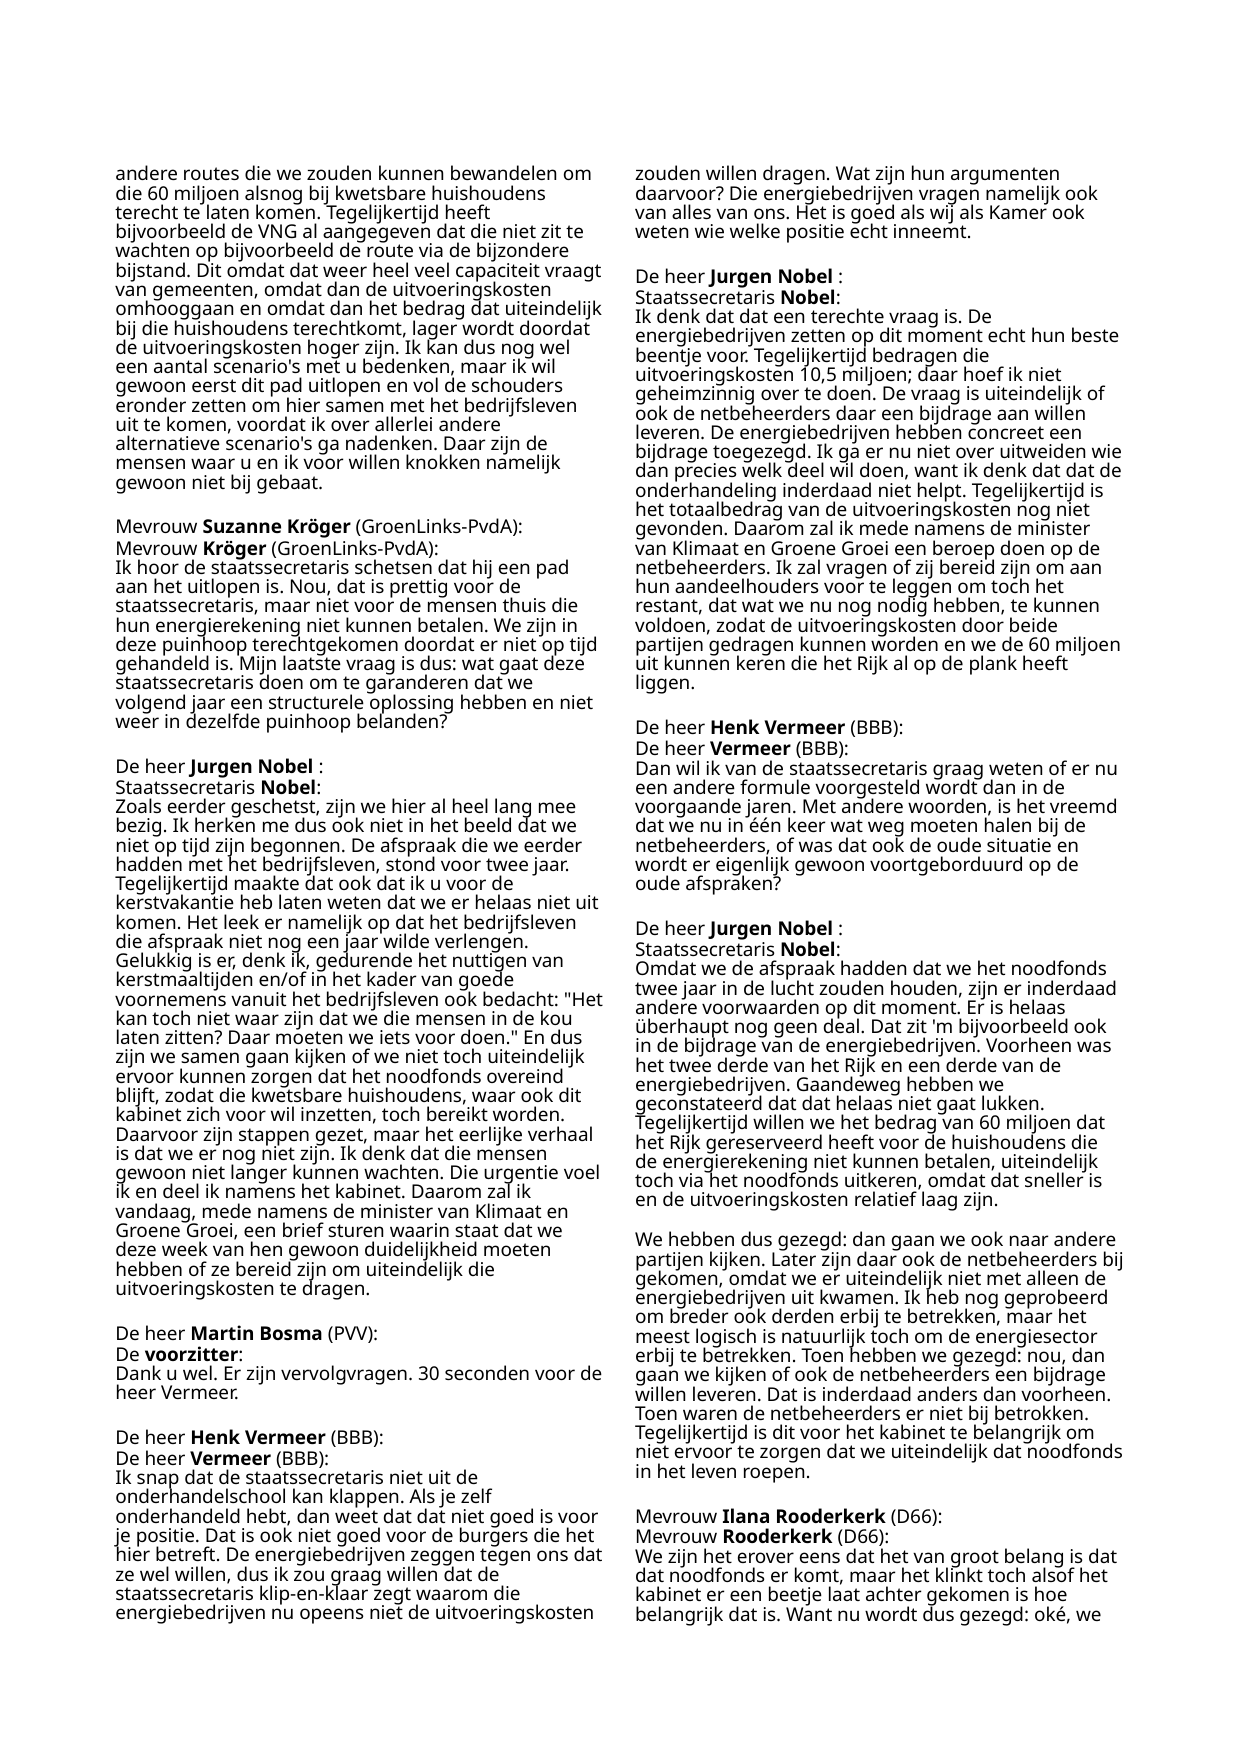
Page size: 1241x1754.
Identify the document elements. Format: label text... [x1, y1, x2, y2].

text De voorzitter: [115, 1346, 605, 1365]
text De heer Henk Vermeer (BBB): [115, 1424, 605, 1450]
text Ik hoor de staatssecretaris schetsen dat hij een pad aan het uitlopen is. Nou, dat is prettig voor de staatssecretaris, maar niet voor de mensen thuis die hun energierekening niet kunnen betalen. We zijn in deze puinhoop terechtgekomen doordat er niet op tijd gehandeld is. Mijn laatste vraag is dus: wat gaat deze staatssecretaris doen om te garanderen dat we volgend jaar een structurele oplossing hebben en niet weer in dezelfde puinhoop belanden? [115, 559, 605, 732]
text Mevrouw Rooderkerk (D66): [635, 1528, 1125, 1548]
text andere routes die we zouden kunnen bewandelen om die 60 miljoen alsnog bij kwetsbare huishoudens terecht te laten komen. Tegelijkertijd heeft bijvoorbeeld de VNG al aangegeven dat die niet zit te wachten op bijvoorbeeld de route via de bijzondere bijstand. Dit omdat dat weer heel veel capaciteit vraagt van gemeenten, omdat dan de uitvoeringskosten omhooggaan en omdat dan het bedrag dat uiteindelijk bij die huishoudens terechtkomt, lager wordt doordat de uitvoeringskosten hoger zijn. Ik kan dus nog wel een aantal scenario's met u bedenken, maar ik wil gewoon eerst dit pad uitlopen en vol de schouders eronder zetten om hier samen met het bedrijfsleven uit te komen, voordat ik over allerlei andere alternatieve scenario's ga nadenken. Daar zijn de mensen waar u en ik voor willen knokken namelijk gewoon niet bij gebaat. [115, 165, 605, 493]
text Dank u wel. Er zijn vervolgvragen. 30 seconden voor de heer Vermeer. [115, 1365, 605, 1403]
text Ik snap dat de staatssecretaris niet uit de onderhandelschool kan klappen. Als je zelf onderhandeld hebt, dan weet dat dat niet goed is voor je positie. Dat is ook niet goed voor de burgers die het hier betreft. De energiebedrijven zeggen tegen ons dat ze wel willen, dus ik zou graag willen dat de staatssecretaris klip-en-klaar zegt waarom die energiebedrijven nu opeens niet de uitvoeringskosten [115, 1469, 605, 1623]
text De heer Jurgen Nobel : [115, 753, 605, 779]
text Ik denk dat dat een terechte vraag is. De energiebedrijven zetten op dit moment echt hun beste beentje voor. Tegelijkertijd bedragen die uitvoeringskosten 10,5 miljoen; daar hoef ik niet geheimzinnig over te doen. De vraag is uiteindelijk of ook de netbeheerders daar een bijdrage aan willen leveren. De energiebedrijven hebben concreet een bijdrage toegezegd. Ik ga er nu niet over uitweiden wie dan precies welk deel wil doen, want ik denk dat dat de onderhandeling inderdaad niet helpt. Tegelijkertijd is het totaalbedrag van de uitvoeringskosten nog niet gevonden. Daarom zal ik mede namens de minister van Klimaat en Groene Groei een beroep doen op de netbeheerders. Ik zal vragen of zij bereid zijn om aan hun aandeelhouders voor te leggen om toch het restant, dat wat we nu nog nodig hebben, te kunnen voldoen, zodat de uitvoeringskosten door beide partijen gedragen kunnen worden en we de 60 miljoen uit kunnen keren die het Rijk al op de plank heeft liggen. [635, 308, 1125, 694]
text Mevrouw Kröger (GroenLinks-PvdA): [115, 539, 605, 559]
text Dan wil ik van de staatssecretaris graag weten of er nu een andere formule voorgesteld wordt dan in de voorgaande jaren. Met andere woorden, is het vreemd dat we nu in één keer wat weg moeten halen bij de netbeheerders, of was dat ook de oude situatie en wordt er eigenlijk gewoon voortgeborduurd op de oude afspraken? [635, 759, 1125, 894]
text zouden willen dragen. Wat zijn hun argumenten daarvoor? Die energiebedrijven vragen namelijk ook van alles van ons. Het is goed als wij als Kamer ook weten wie welke positie echt inneemt. [635, 165, 1125, 242]
text De heer Martin Bosma (PVV): [115, 1320, 605, 1346]
text Zoals eerder geschetst, zijn we hier al heel lang mee bezig. Ik herken me dus ook niet in het beeld dat we niet op tijd zijn begonnen. De afspraak die we eerder hadden met het bedrijfsleven, stond voor twee jaar. Tegelijkertijd maakte dat ook dat ik u voor de kerstvakantie heb laten weten dat we er helaas niet uit komen. Het leek er namelijk op dat het bedrijfsleven die afspraak niet nog een jaar wilde verlengen. Gelukkig is er, denk ik, gedurende het nuttigen van kerstmaaltijden en/of in het kader van goede voornemens vanuit het bedrijfsleven ook bedacht: "Het kan toch niet waar zijn dat we die mensen in de kou laten zitten? Daar moeten we iets voor doen." En dus zijn we samen gaan kijken of we niet toch uiteindelijk ervoor kunnen zorgen dat het noodfonds overeind blijft, zodat die kwetsbare huishoudens, waar ook dit kabinet zich voor wil inzetten, toch bereikt worden. Daarvoor zijn stappen gezet, maar het eerlijke verhaal is dat we er nog niet zijn. Ik denk dat die mensen gewoon niet langer kunnen wachten. Die urgentie voel ik en deel ik namens het kabinet. Daarom zal ik vandaag, mede namens de minister van Klimaat en Groene Groei, een brief sturen waarin staat dat we deze week van hen gewoon duidelijkheid moeten hebben of ze bereid zijn om uiteindelijk die uitvoeringskosten te dragen. [115, 798, 605, 1299]
text Mevrouw Ilana Rooderkerk (D66): [635, 1503, 1125, 1528]
text We hebben dus gezegd: dan gaan we ook naar andere partijen kijken. Later zijn daar ook de netbeheerders bij gekomen, omdat we er uiteindelijk niet met alleen de energiebedrijven uit kwamen. Ik heb nog geprobeerd om breder ook derden erbij te betrekken, maar het meest logisch is natuurlijk toch om de energiesector erbij te betrekken. Toen hebben we gezegd: nou, dan gaan we kijken of ook de netbeheerders een bijdrage willen leveren. Dat is inderdaad anders dan voorheen. Toen waren de netbeheerders er niet bij betrokken. Tegelijkertijd is dit voor het kabinet te belangrijk om niet ervoor te zorgen dat we uiteindelijk dat noodfonds in het leven roepen. [635, 1231, 1125, 1482]
text De heer Vermeer (BBB): [115, 1450, 605, 1469]
text Omdat we de afspraak hadden dat we het noodfonds twee jaar in de lucht zouden houden, zijn er inderdaad andere voorwaarden op dit moment. Er is helaas überhaupt nog geen deal. Dat zit 'm bijvoorbeeld ook in de bijdrage van de energiebedrijven. Voorheen was het twee derde van het Rijk en een derde van de energiebedrijven. Gaandeweg hebben we geconstateerd dat dat helaas niet gaat lukken. Tegelijkertijd willen we het bedrag van 60 miljoen dat het Rijk gereserveerd heeft voor de huishoudens die de energierekening niet kunnen betalen, uiteindelijk toch via het noodfonds uitkeren, omdat dat sneller is en de uitvoeringskosten relatief laag zijn. [635, 960, 1125, 1211]
text De heer Vermeer (BBB): [635, 740, 1125, 759]
text We zijn het erover eens dat het van groot belang is dat dat noodfonds er komt, maar het klinkt toch alsof het kabinet er een beetje laat achter gekomen is hoe belangrijk dat is. Want nu wordt dus gezegd: oké, we [635, 1548, 1125, 1625]
text De heer Henk Vermeer (BBB): [635, 714, 1125, 740]
text Staatssecretaris Nobel: [635, 289, 1125, 308]
text De heer Jurgen Nobel : [635, 263, 1125, 289]
text De heer Jurgen Nobel : [635, 915, 1125, 941]
text Mevrouw Suzanne Kröger (GroenLinks-PvdA): [115, 514, 605, 539]
text Staatssecretaris Nobel: [115, 779, 605, 798]
text Staatssecretaris Nobel: [635, 941, 1125, 960]
